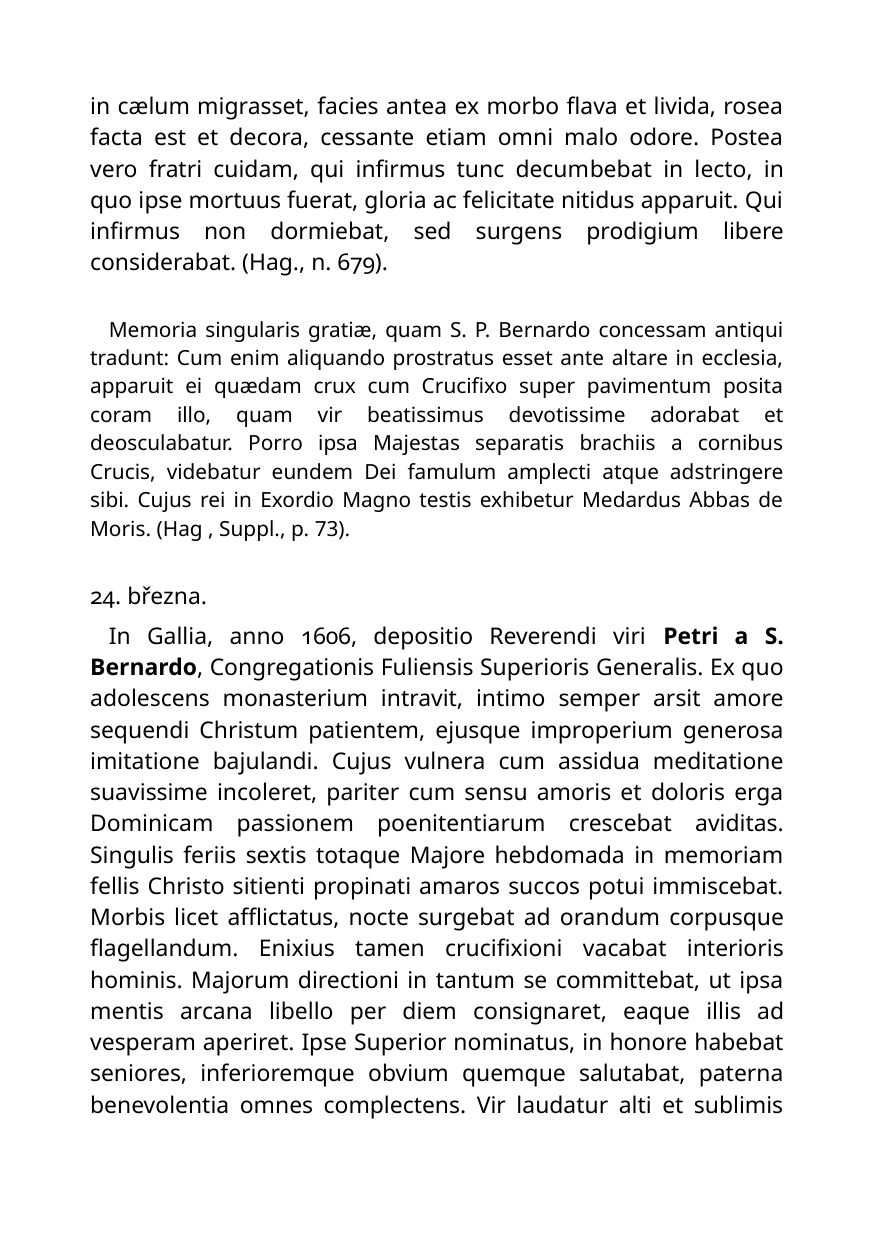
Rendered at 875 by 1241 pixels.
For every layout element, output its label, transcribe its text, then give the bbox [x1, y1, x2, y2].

text 24. března. [90, 579, 784, 611]
text In Gallia, anno 1606, depositio Reverendi viri Petri a S. Bernardo, Congregationis Fuliensis Superioris Generalis. Ex quo adolescens monasterium intravit, intimo semper arsit amore sequendi Christum patientem, ejusque improperium generosa imitatione bajulandi. Cujus vulnera cum assidua meditatione suavissime incoleret, pariter cum sensu amoris et doloris erga Dominicam passionem poenitentiarum crescebat aviditas. Singulis feriis sextis totaque Majore hebdomada in memoriam fellis Christo sitienti propinati amaros succos potui immiscebat. Morbis licet afflictatus, nocte surgebat ad oran­dum corpusque flagellandum. Enixius tamen crucifixioni vacabat interioris hominis. Majorum directioni in tantum se committebat, ut ipsa mentis arcana libello per diem consigna­ret, eaque illis ad vesperam aperiret. Ipse Superior nominatus, in honore habebat seniores, inferioremque obvium quemque salutabat, paterna benevolentia omnes complectens. Vir laudatur alti et sublimis [90, 620, 784, 1120]
text Memoria singularis gratiæ, quam S. P. Bernardo concessam antiqui tradunt: Cum enim aliquando prostratus esset ante altare in ecclesia, apparuit ei quædam crux cum Crucifixo super pavimentum posita coram illo, quam vir beatissimus devotissime adorabat et deosculabatur. Porro ipsa Majestas separatis brachiis a cornibus Crucis, videbatur eundem Dei famulum amplecti atque adstringere sibi. Cujus rei in Exordio Magno testis exhibetur Medardus Abbas de Moris. (Hag , Suppl., p. 73). [90, 315, 784, 542]
text in cælum migrasset, facies antea ex morbo flava et livida, rosea facta est et decora, cessante etiam omni malo odore. Postea vero fratri cuidam, qui infirmus tunc decum­bebat in lecto, in quo ipse mortuus fuerat, gloria ac felicitate nitidus apparuit. Qui infirmus non dormiebat, sed surgens prodigium libere considerabat. (Hag., n. 679). [90, 90, 784, 277]
